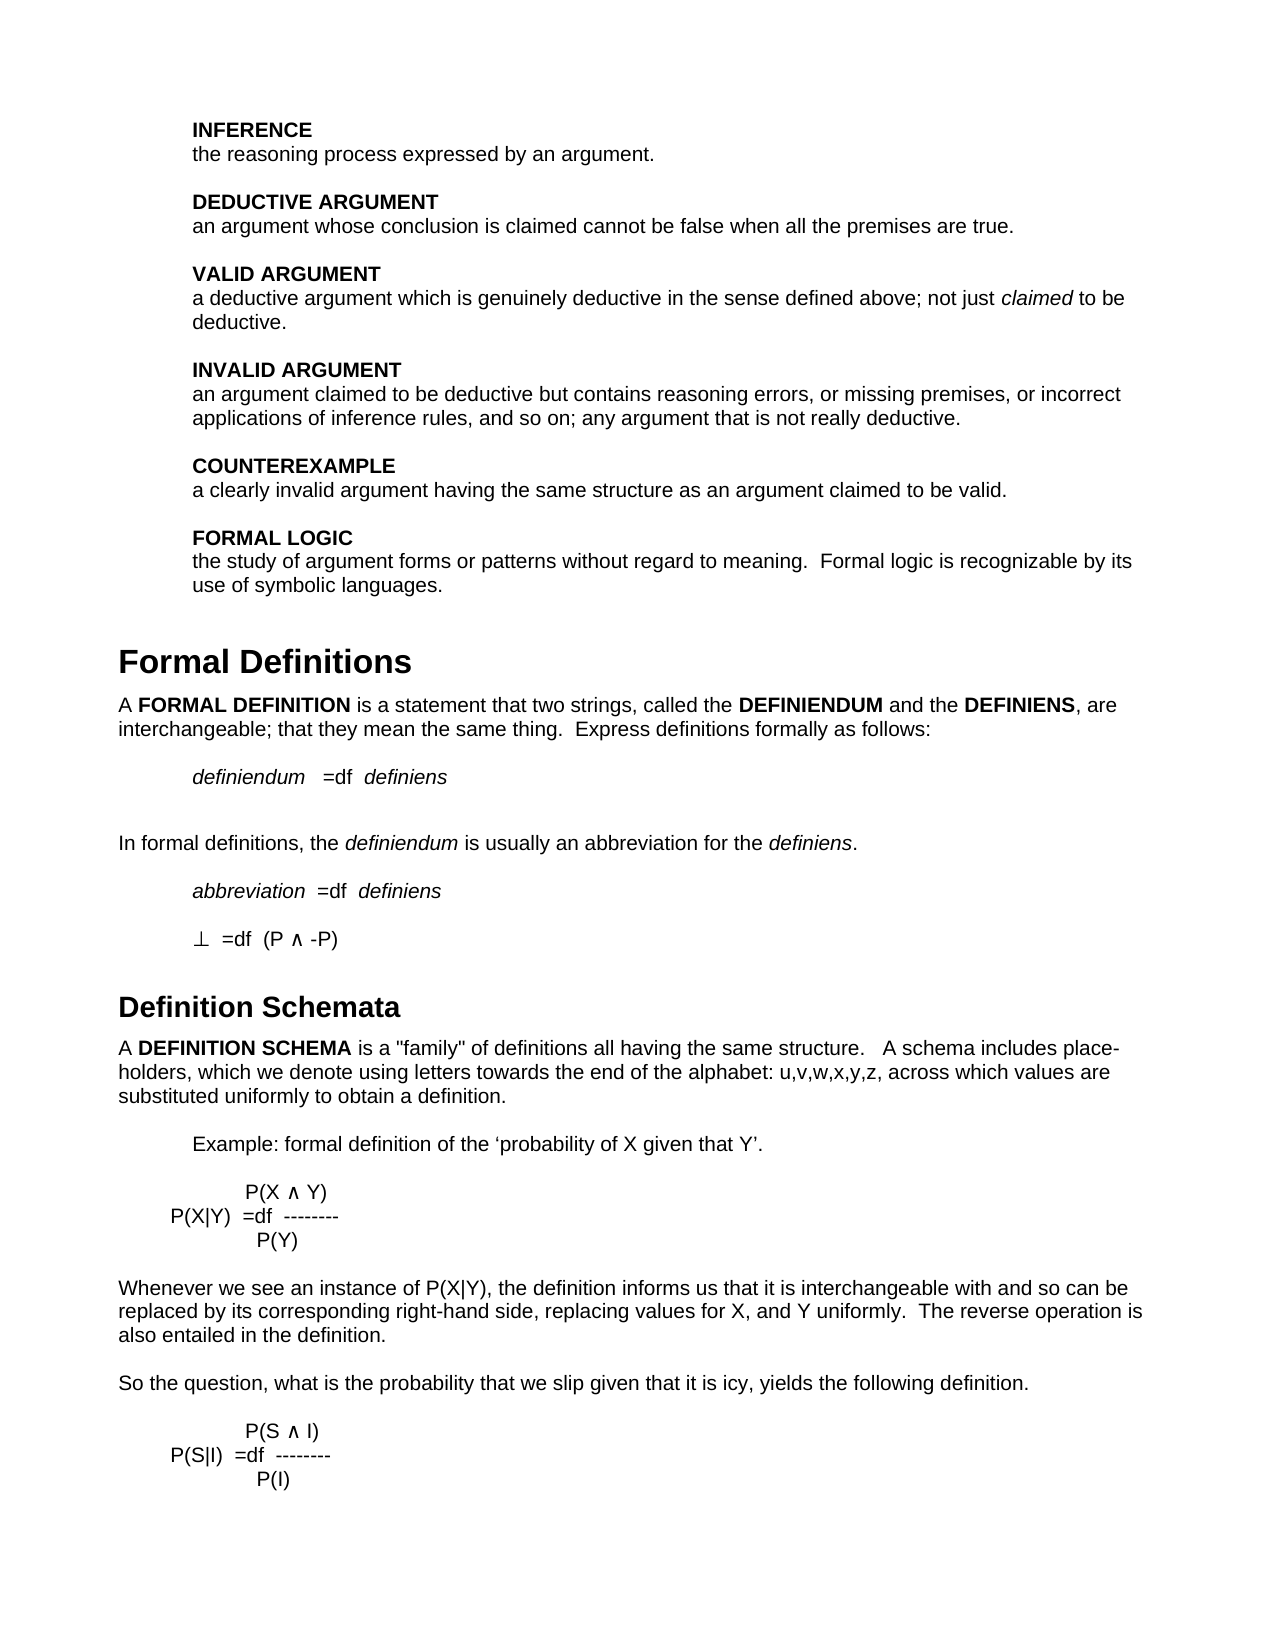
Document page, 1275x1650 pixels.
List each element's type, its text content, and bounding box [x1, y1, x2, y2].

text P(I) [118, 1467, 1157, 1491]
text a deductive argument which is genuinely deductive in the sense defined above; not just claimed to be deductive. [192, 286, 1157, 334]
text an argument claimed to be deductive but contains reasoning errors, or missing premises, or incorrect applications of inference rules, and so on; any argument that is not really deductive. [192, 382, 1157, 429]
text abbreviation =df definiens [192, 879, 1157, 903]
subtitle Formal Definitions [118, 642, 1157, 681]
text P(X ∧ Y) [118, 1179, 1157, 1203]
text P(Y) [118, 1227, 1157, 1251]
text So the question, what is the probability that we slip given that it is icy, yields the following definition. [118, 1371, 1157, 1395]
text ⊥ =df (P ∧ -P) [192, 927, 1157, 951]
text P(S|I) =df -------- [118, 1443, 1157, 1467]
text a clearly invalid argument having the same structure as an argument claimed to be valid. [192, 477, 1157, 501]
text definiendum =df definiens [192, 765, 1157, 789]
text A FORMAL DEFINITION is a statement that two strings, called the DEFINIENDUM and the DEFINIENS, are interchangeable; that they mean the same thing. Express definitions formally as follows: [118, 693, 1157, 741]
text DEDUCTIVE ARGUMENT [192, 190, 1157, 214]
text the reasoning process expressed by an argument. [192, 142, 1157, 166]
text the study of argument forms or patterns without regard to meaning. Formal logic is recognizable by its use of symbolic languages. [192, 549, 1157, 597]
text COUNTEREXAMPLE [192, 453, 1157, 477]
text P(S ∧ I) [118, 1419, 1157, 1443]
text Example: formal definition of the ‘probability of X given that Y’. [192, 1132, 1157, 1156]
text P(X|Y) =df -------- [118, 1203, 1157, 1227]
text VALID ARGUMENT [192, 262, 1157, 286]
text an argument whose conclusion is claimed cannot be false when all the premises are true. [192, 214, 1157, 238]
text Whenever we see an instance of P(X|Y), the definition informs us that it is interchangeable with and so can be replaced by its corresponding right-hand side, replacing values for X, and Y uniformly. The reverse operation is also entailed in the definition. [118, 1275, 1157, 1347]
subtitle Definition Schemata [118, 989, 1157, 1023]
text FORMAL LOGIC [192, 525, 1157, 549]
text In formal definitions, the definiendum is usually an abbreviation for the definiens. [118, 831, 1157, 855]
text INFERENCE [192, 118, 1157, 142]
text INVALID ARGUMENT [192, 358, 1157, 382]
text A DEFINITION SCHEMA is a "family" of definitions all having the same structure. A schema includes place-holders, which we denote using letters towards the end of the alphabet: u,v,w,x,y,z, across which values are substituted uniformly to obtain a definition. [118, 1036, 1157, 1108]
